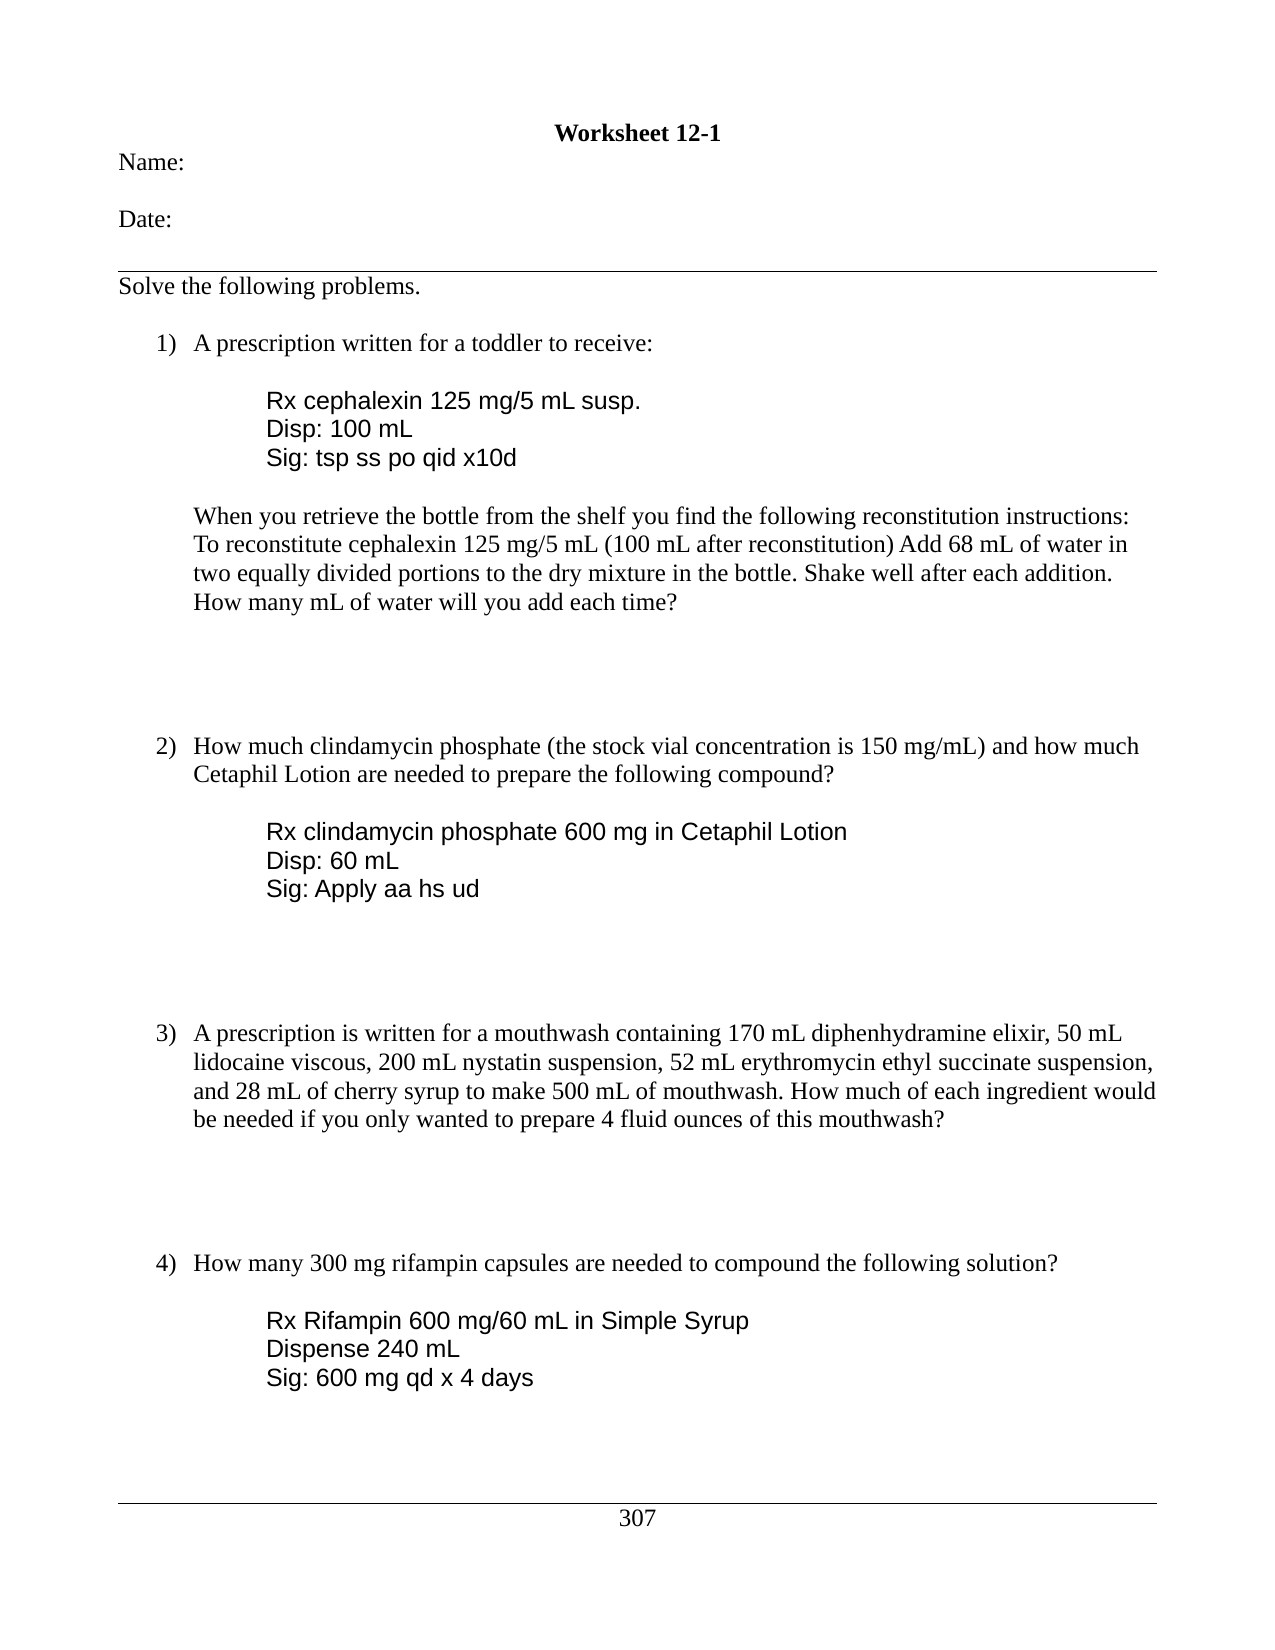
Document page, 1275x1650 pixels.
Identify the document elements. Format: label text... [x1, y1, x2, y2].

text Date: [118, 204, 1157, 233]
list Sig: Apply aa hs ud [228, 874, 1157, 903]
text Solve the following problems. [118, 272, 1157, 299]
list How much clindamycin phosphate (the stock vial concentration is 150 mg/mL) and how much Cetaphil Lotion are needed to prepare the following compound? [156, 731, 1157, 788]
list A prescription is written for a mouthwash containing 170 mL diphenhydramine elixir, 50 mL lidocaine viscous, 200 mL nystatin suspension, 52 mL erythromycin ethyl succinate suspension, and 28 mL of cherry syrup to make 500 mL of mouthwash. How much of each ingredient would be needed if you only wanted to prepare 4 fluid ounces of this mouthwash? [156, 1018, 1157, 1133]
list Disp: 100 mL [228, 414, 1157, 443]
list Sig: 600 mg qd x 4 days [228, 1363, 1157, 1392]
list Rx Rifampin 600 mg/60 mL in Simple Syrup [228, 1306, 1157, 1334]
list Disp: 60 mL [228, 846, 1157, 874]
list Sig: tsp ss po qid x10d [228, 443, 1157, 472]
list Rx clindamycin phosphate 600 mg in Cetaphil Lotion [228, 817, 1157, 846]
text Name: [118, 147, 1157, 176]
list How many 300 mg rifampin capsules are needed to compound the following solution? [156, 1248, 1157, 1277]
text Worksheet 12-1 [118, 118, 1157, 147]
list Dispense 240 mL [228, 1334, 1157, 1363]
list When you retrieve the bottle from the shelf you find the following reconstitution instructions: To reconstitute cephalexin 125 mg/5 mL (100 mL after reconstitution) Add 68 mL of water in two equally divided portions to the dry mixture in the bottle. Shake well after each addition. How many mL of water will you add each time? [156, 501, 1157, 616]
list Rx cephalexin 125 mg/5 mL susp. [228, 386, 1157, 414]
list A prescription written for a toddler to receive: [156, 328, 1157, 357]
